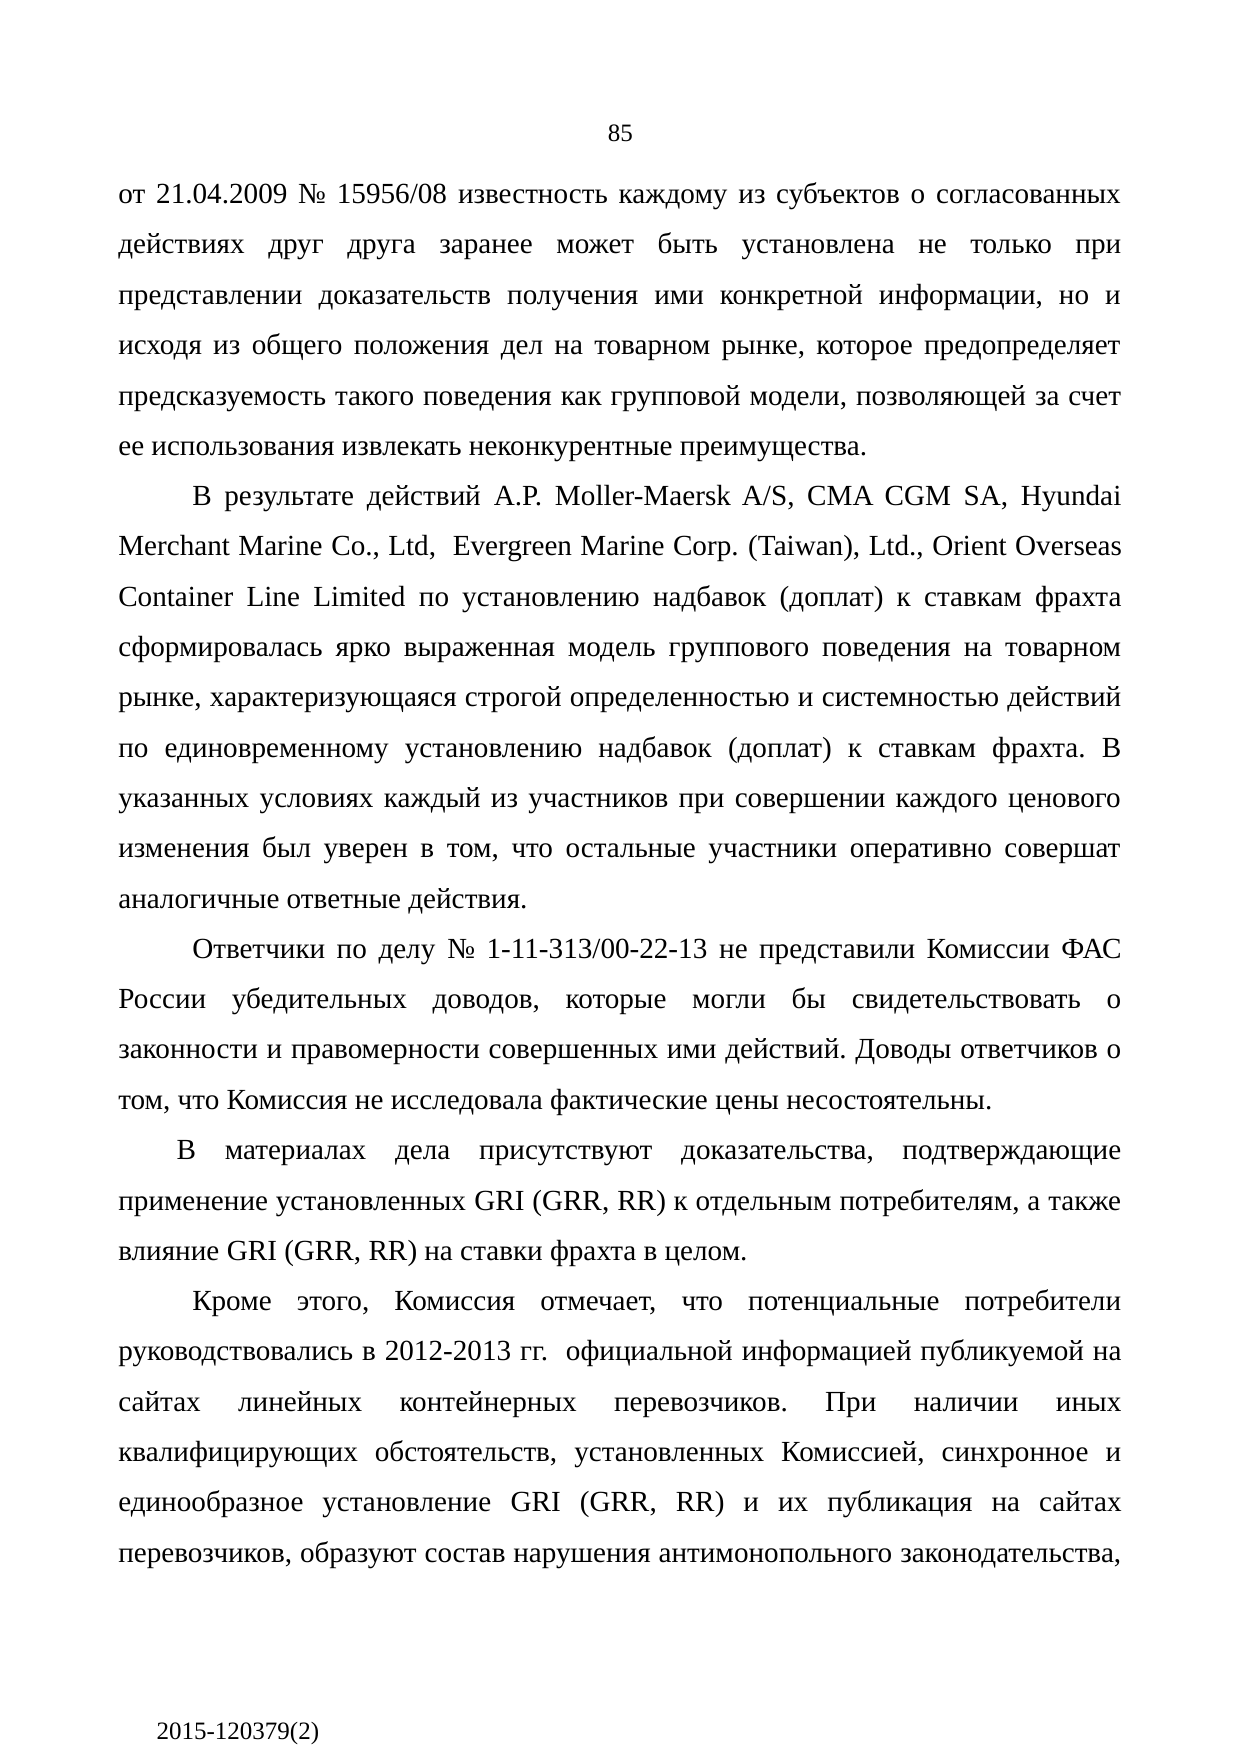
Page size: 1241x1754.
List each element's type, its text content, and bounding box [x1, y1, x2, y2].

text Кроме этого, Комиссия отмечает, что потенциальные потребители руководствовались в 2012-2013 гг. официальной информацией публикуемой на сайтах линейных контейнерных перевозчиков. При наличии иных квалифицирующих обстоятельств, установленных Комиссией, синхронное и единообразное установление GRI (GRR, RR) и их публикация на сайтах перевозчиков, образуют состав нарушения антимонопольного законодательства, [118, 1283, 1122, 1568]
text В материалах дела присутствуют доказательства, подтверждающие применение установленных GRI (GRR, RR) к отдельным потребителям, а также влияние GRI (GRR, RR) на ставки фрахта в целом. [118, 1132, 1122, 1266]
text Ответчики по делу № 1-11-313/00-22-13 не представили Комиссии ФАС России убедительных доводов, которые могли бы свидетельствовать о законности и правомерности совершенных ими действий. Доводы ответчиков о том, что Комиссия не исследовала фактические цены несостоятельны. [118, 931, 1122, 1116]
text от 21.04.2009 № 15956/08 известность каждому из субъектов о согласованных действиях друг друга заранее может быть установлена не только при представлении доказательств получения ими конкретной информации, но и исходя из общего положения дел на товарном рынке, которое предопределяет предсказуемость такого поведения как групповой модели, позволяющей за счет ее использования извлекать неконкурентные преимущества. [118, 176, 1122, 461]
text В результате действий A.P. Moller-Maersk A/S, CMA CGM SA, Hyundai Merchant Marine Со., Ltd, Evergreen Marine Corp. (Taiwan), Ltd., Orient Overseas Container Line Limited по установлению надбавок (доплат) к ставкам фрахта сформировалась ярко выраженная модель группового поведения на товарном рынке, характеризующаяся строгой определенностью и системностью действий по единовременному установлению надбавок (доплат) к ставкам фрахта. В указанных условиях каждый из участников при совершении каждого ценового изменения был уверен в том, что остальные участники оперативно совершат аналогичные ответные действия. [118, 478, 1122, 914]
